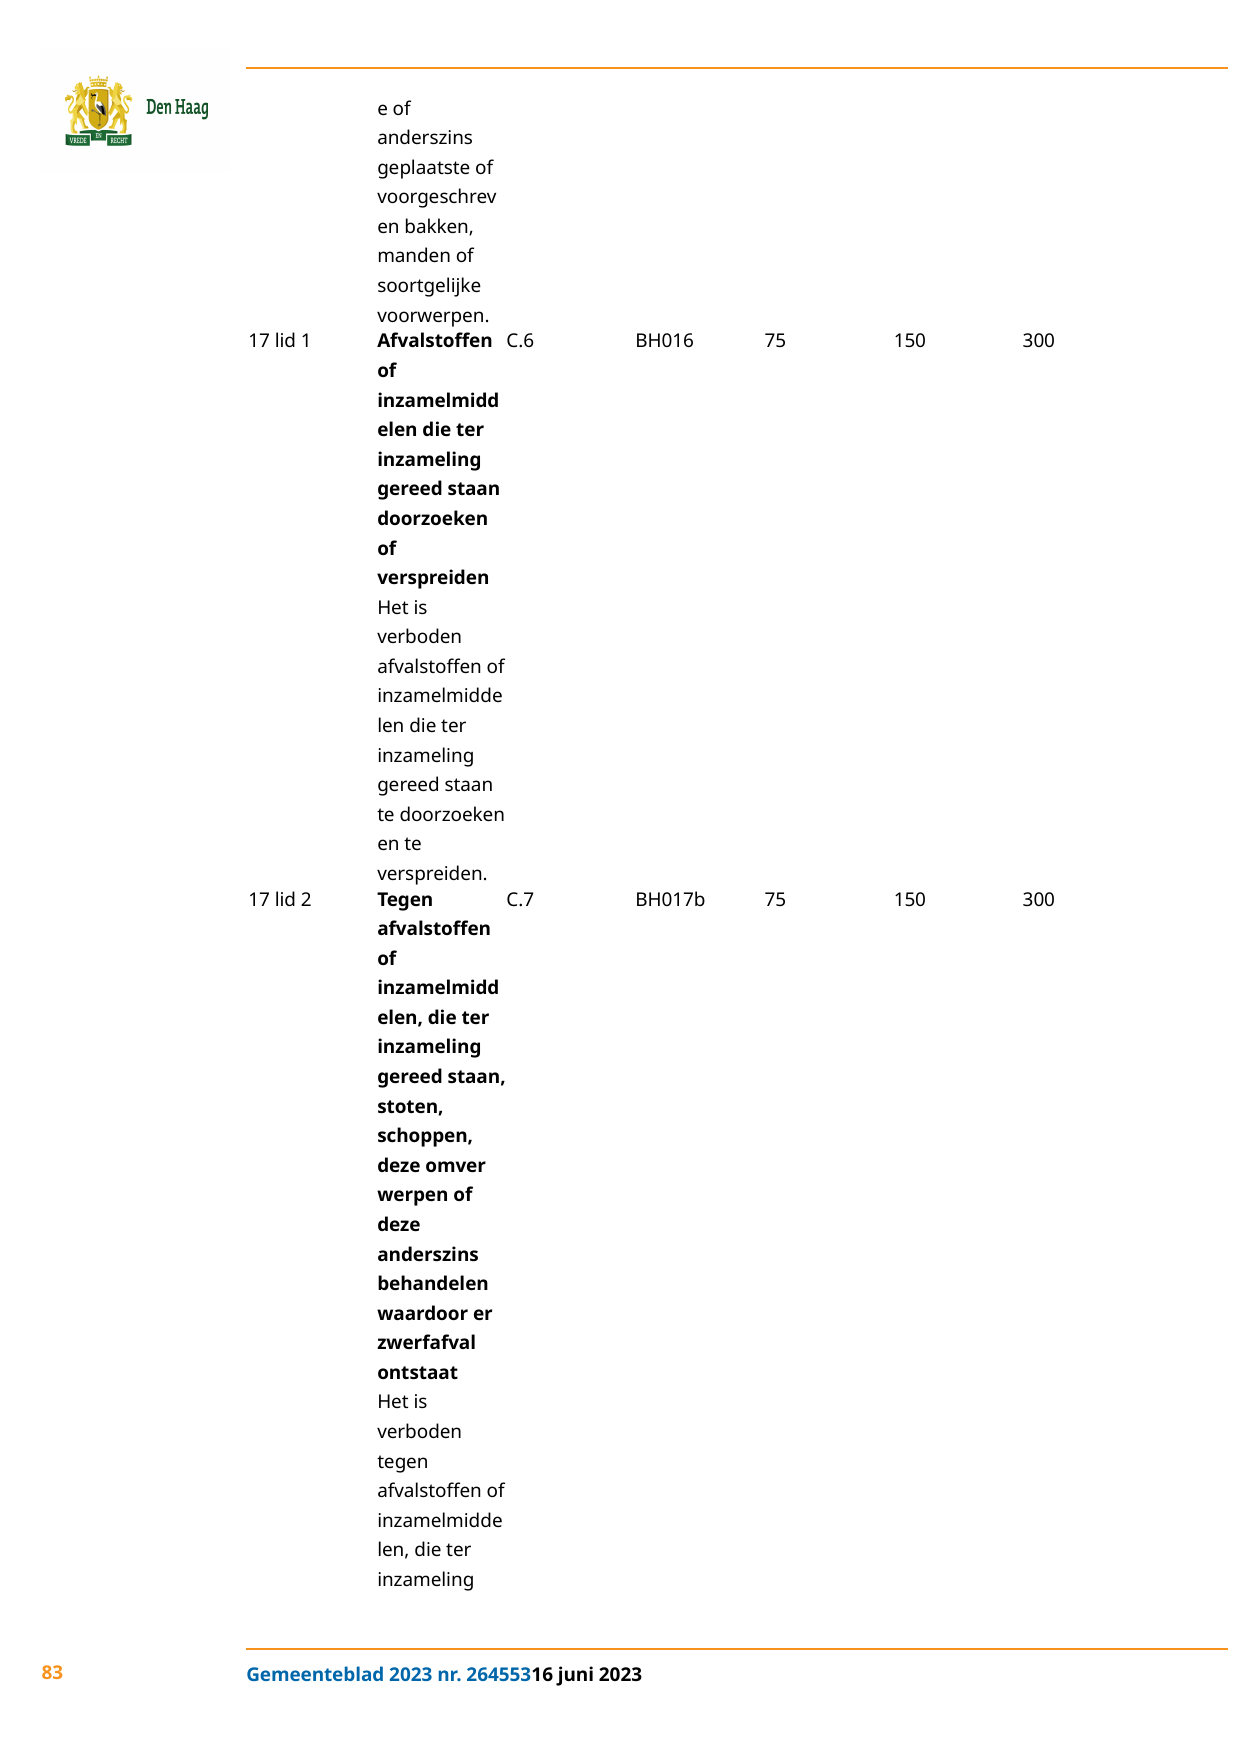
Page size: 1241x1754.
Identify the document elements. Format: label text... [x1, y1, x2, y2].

table_cell 300 [1023, 886, 1152, 1592]
table_cell e of anderszins geplaatste of voorgeschreven bakken, manden of soortgelijke voorwerpen. [377, 95, 506, 328]
table_cell [894, 95, 1022, 328]
table_cell [635, 95, 764, 328]
table_cell BH016 [635, 328, 764, 886]
table_cell [764, 95, 893, 328]
table_cell C.7 [506, 886, 635, 1592]
table_cell 75 [764, 328, 893, 886]
table_cell [506, 95, 635, 328]
table_cell [248, 95, 377, 328]
table_cell Afvalstoffen of inzamelmiddelen die ter inzameling gereed staan doorzoeken of verspreiden Het is verboden afvalstoffen of inzamelmiddelen die ter inzameling gereed staan te doorzoeken en te verspreiden. [377, 328, 506, 886]
table_cell BH017b [635, 886, 764, 1592]
table_cell 75 [764, 886, 893, 1592]
table_cell [1023, 95, 1152, 328]
table_cell C.6 [506, 328, 635, 886]
table_cell 17 lid 1 [248, 328, 377, 886]
table_cell Tegen afvalstoffen of inzamelmiddelen, die ter inzameling gereed staan, stoten, schoppen, deze omver werpen of deze anderszins behandelen waardoor er zwerfafval ontstaat Het is verboden tegen afvalstoffen of inzamelmiddelen, die ter inzameling [377, 886, 506, 1592]
table_cell 17 lid 2 [248, 886, 377, 1592]
table_cell 150 [894, 328, 1022, 886]
picture [41, 47, 231, 172]
table_cell 150 [894, 886, 1022, 1592]
table_cell 300 [1023, 328, 1152, 886]
